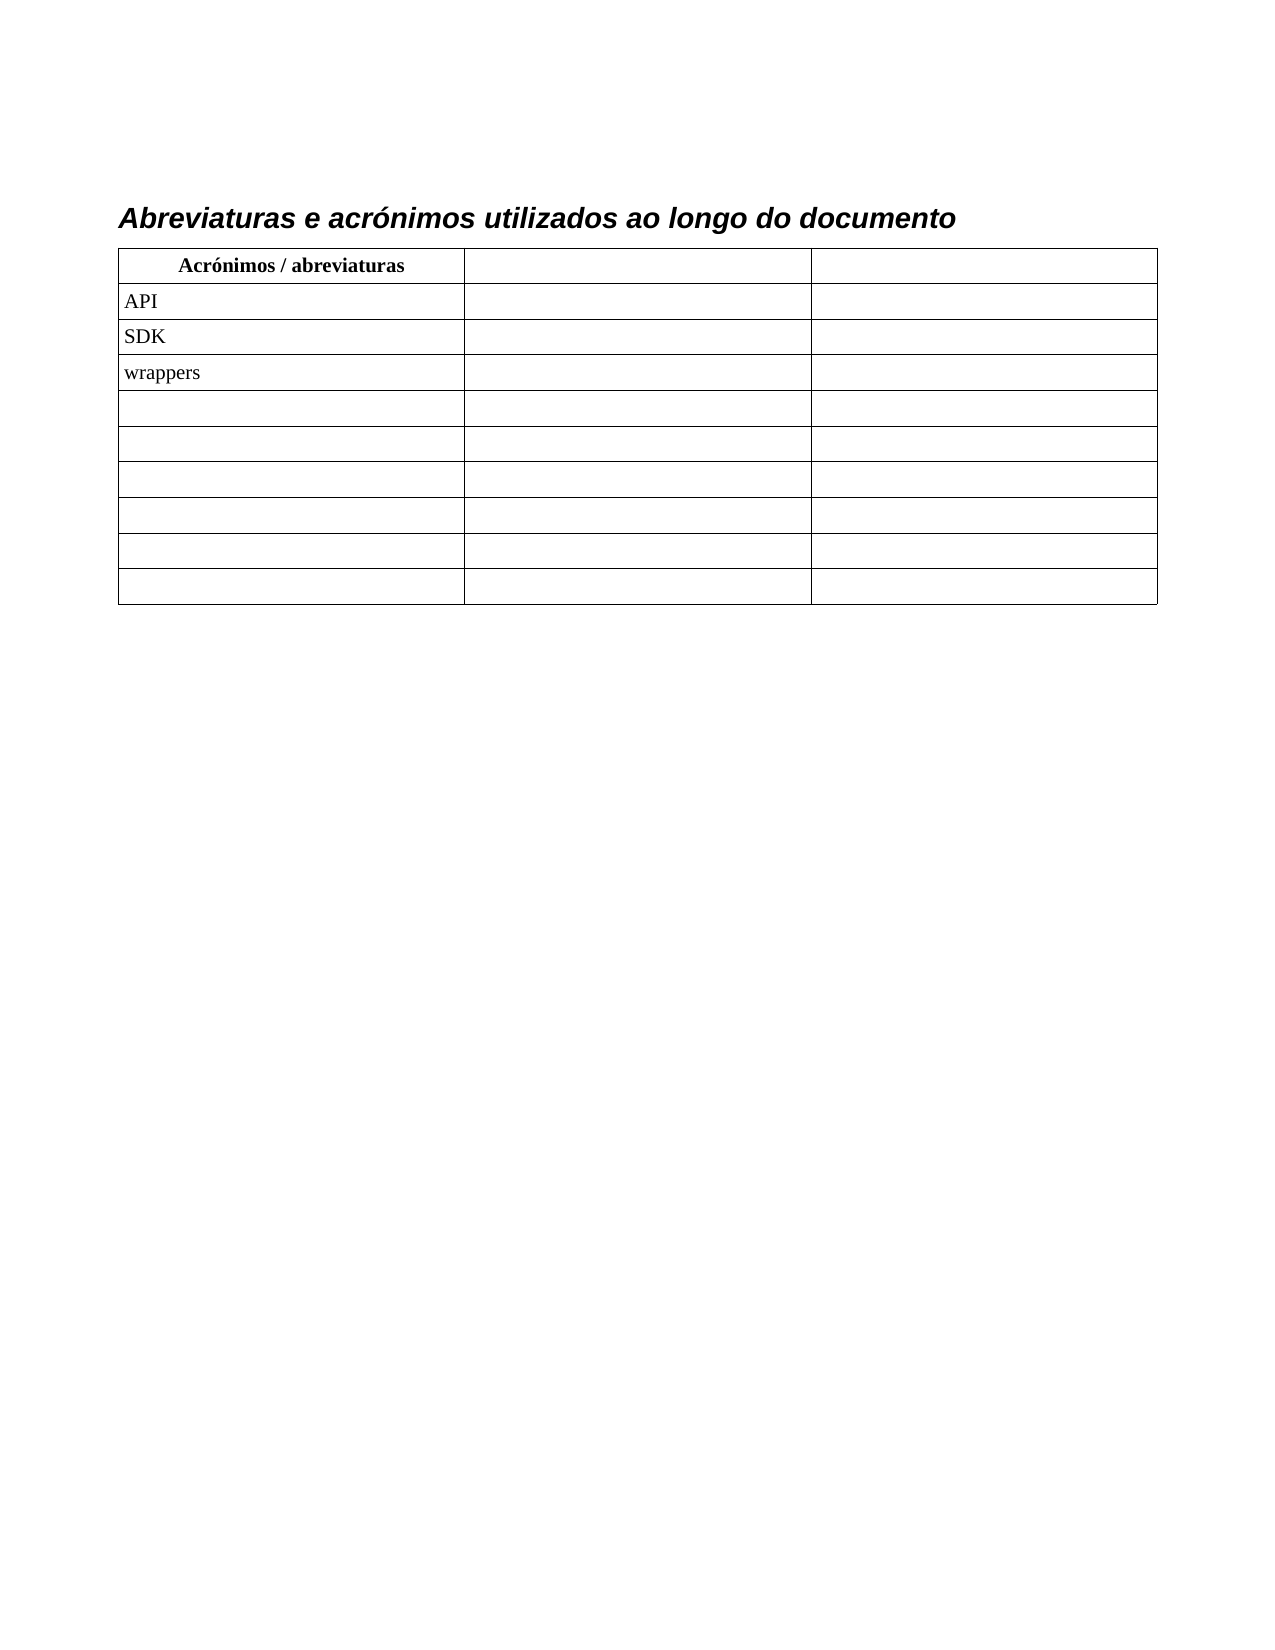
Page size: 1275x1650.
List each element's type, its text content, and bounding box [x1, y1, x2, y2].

table_cell [465, 355, 811, 390]
table_cell [119, 534, 464, 568]
table_cell [465, 320, 811, 354]
table_cell wrappers [119, 355, 464, 390]
table_cell [465, 462, 811, 497]
table_cell [465, 427, 811, 461]
table_cell SDK [119, 320, 464, 354]
subtitle Abreviaturas e acrónimos utilizados ao longo do documento [118, 201, 1157, 235]
table_header Acrónimos / abreviaturas [119, 249, 464, 283]
table_cell [119, 498, 464, 532]
table_cell [119, 569, 464, 604]
table_header [812, 249, 1157, 283]
table_cell [465, 534, 811, 568]
table_cell [465, 569, 811, 604]
table_cell [465, 284, 811, 319]
table_cell [119, 462, 464, 497]
table_cell [119, 391, 464, 426]
table_cell [812, 284, 1157, 319]
table_cell [812, 498, 1157, 532]
table_cell [812, 320, 1157, 354]
table_cell [465, 391, 811, 426]
table_cell [812, 462, 1157, 497]
table_cell [812, 569, 1157, 604]
table_cell [812, 427, 1157, 461]
table_cell [812, 355, 1157, 390]
table_cell [465, 498, 811, 532]
table_cell [119, 427, 464, 461]
table_cell [812, 534, 1157, 568]
table_header [465, 249, 811, 283]
table_cell [812, 391, 1157, 426]
table_cell API [119, 284, 464, 319]
